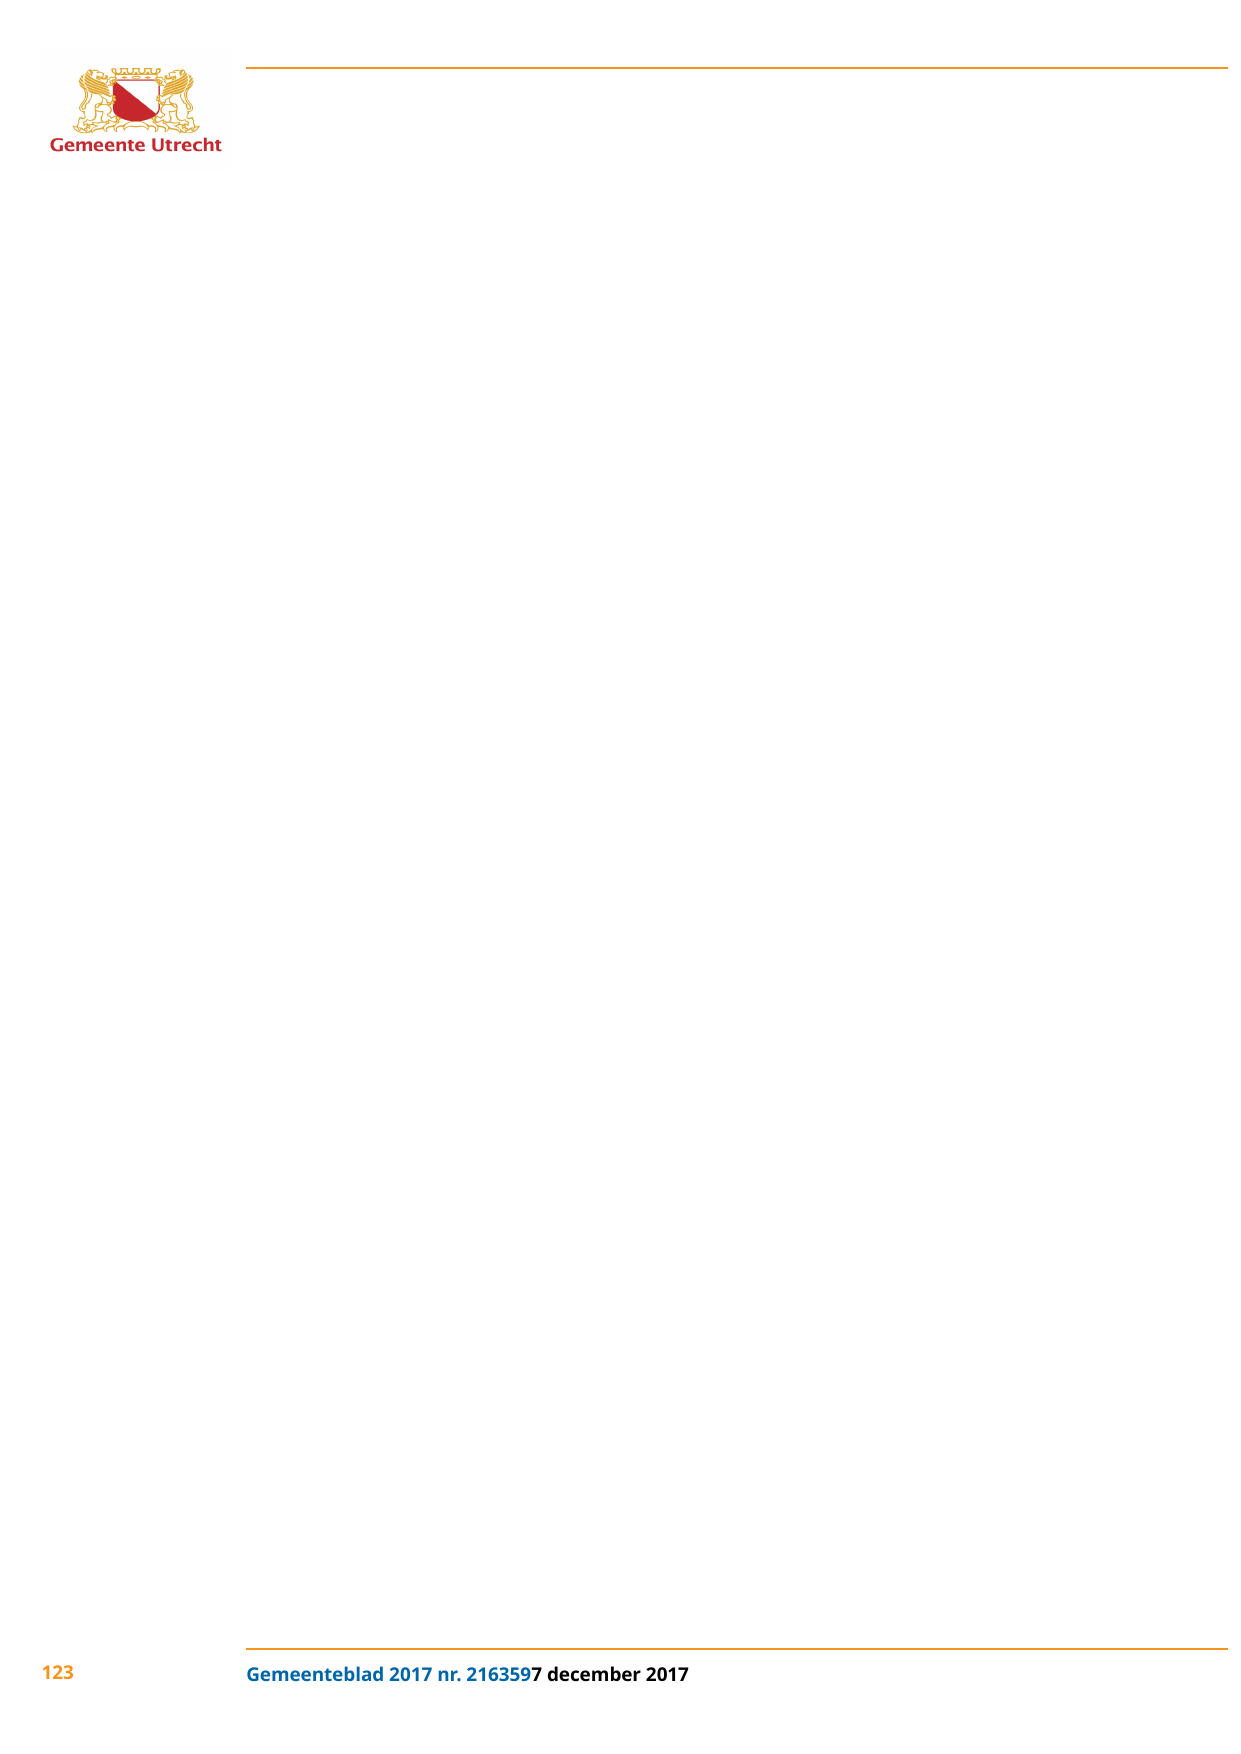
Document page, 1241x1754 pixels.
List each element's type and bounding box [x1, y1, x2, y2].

picture [41, 47, 231, 172]
